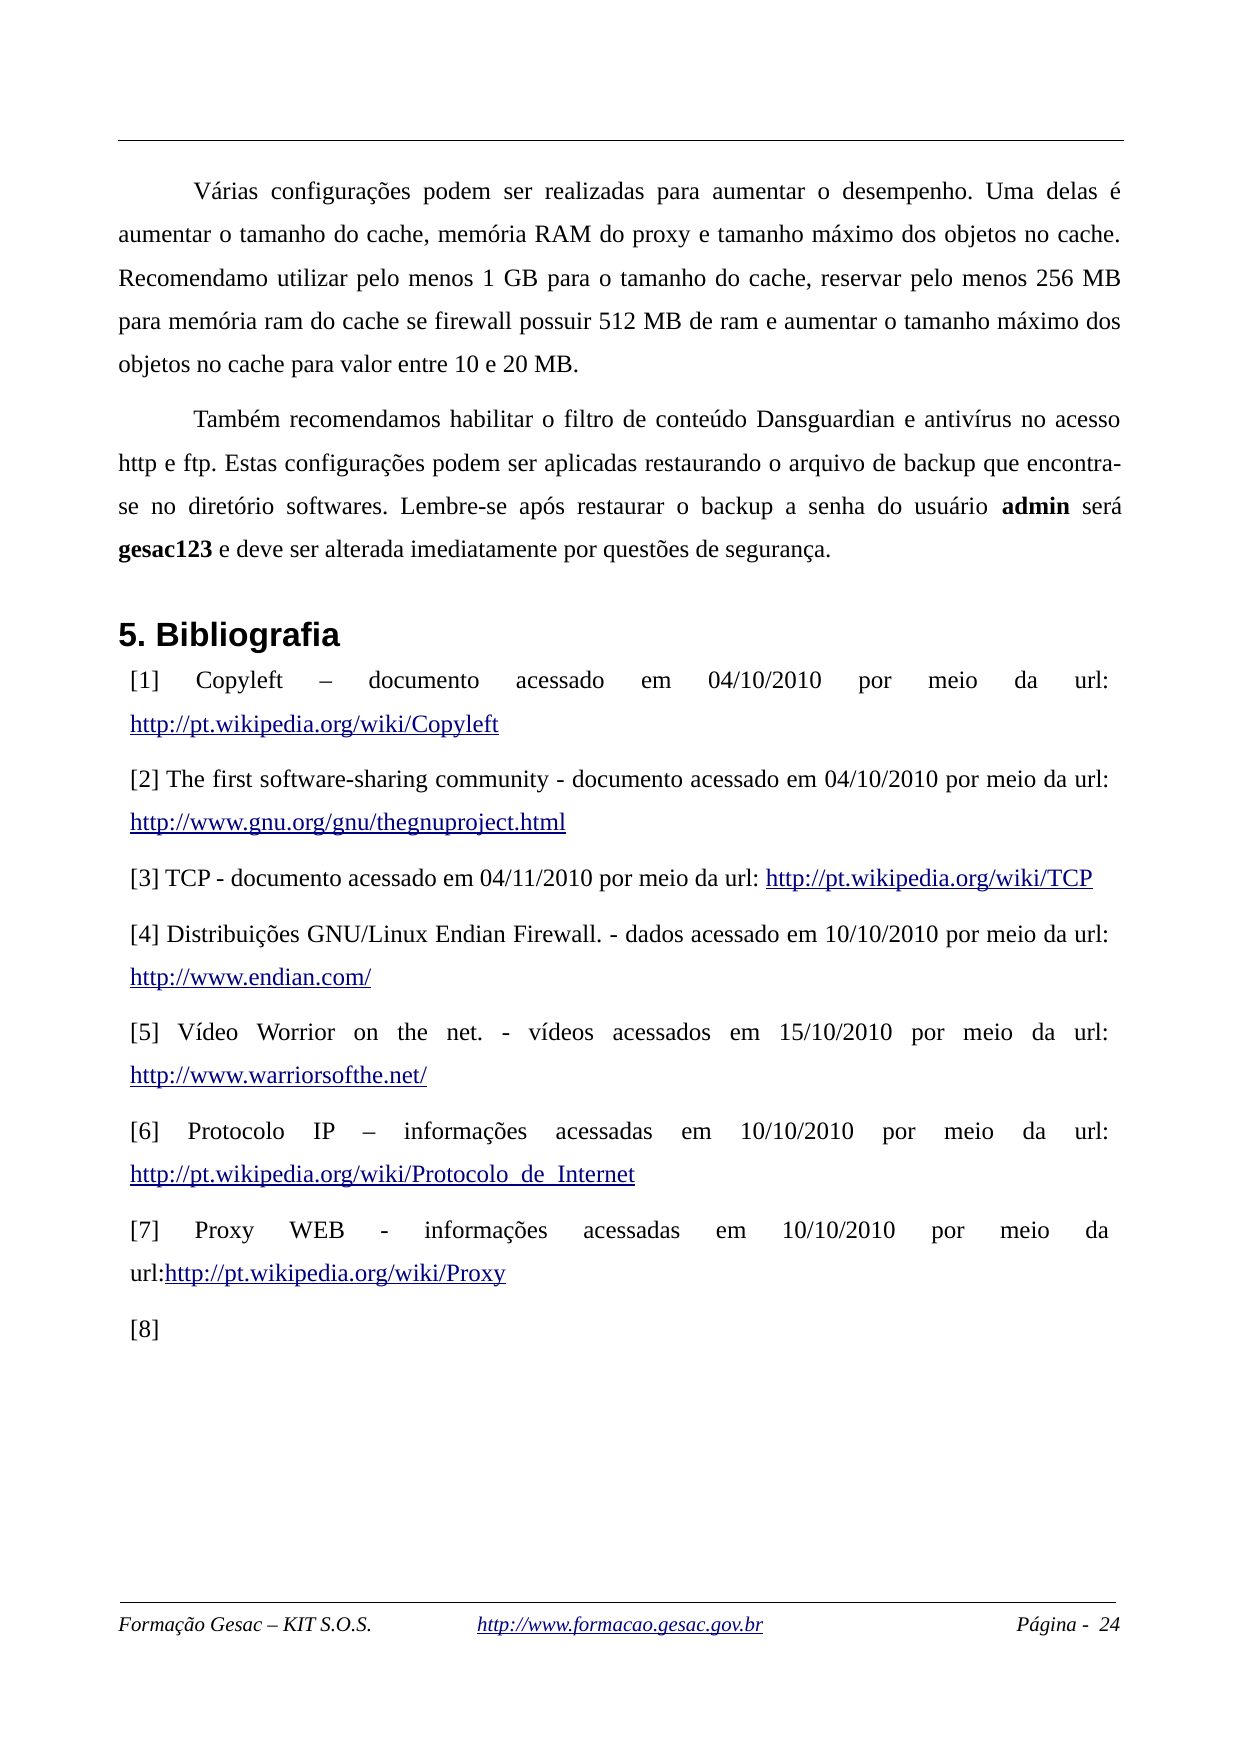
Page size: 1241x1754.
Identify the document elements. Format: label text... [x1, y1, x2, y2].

list [5] Vídeo Worrior on the net. - vídeos acessados em 15/10/2010 por meio da url: http://www.warriorsofthe.net/ [118, 1017, 1110, 1089]
list [3] TCP - documento acessado em 04/11/2010 por meio da url: http://pt.wikipedia.org/wiki/TCP [118, 863, 1110, 892]
list [6] Protocolo IP – informações acessadas em 10/10/2010 por meio da url: http://pt.wikipedia.org/wiki/Protocolo_de_Internet [118, 1116, 1110, 1188]
subtitle 5. Bibliografia [118, 614, 1122, 653]
text Também recomendamos habilitar o filtro de conteúdo Dansguardian e antivírus no acesso http e ftp. Estas configurações podem ser aplicadas restaurando o arquivo de backup que encontra-se no diretório softwares. Lembre-se após restaurar o backup a senha do usuário admin será gesac123 e deve ser alterada imediatamente por questões de segurança. [118, 404, 1122, 563]
list [7] Proxy WEB - informações acessadas em 10/10/2010 por meio da url:http://pt.wikipedia.org/wiki/Proxy [118, 1215, 1110, 1287]
list [1] Copyleft – documento acessado em 04/10/2010 por meio da url: http://pt.wikipedia.org/wiki/Copyleft [118, 666, 1110, 737]
list [4] Distribuições GNU/Linux Endian Firewall. - dados acessado em 10/10/2010 por meio da url: http://www.endian.com/ [118, 919, 1110, 991]
list [2] The first software-sharing community - documento acessado em 04/10/2010 por meio da url: http://www.gnu.org/gnu/thegnuproject.html [118, 764, 1110, 836]
text Várias configurações podem ser realizadas para aumentar o desempenho. Uma delas é aumentar o tamanho do cache, memória RAM do proxy e tamanho máximo dos objetos no cache. Recomendamo utilizar pelo menos 1 GB para o tamanho do cache, reservar pelo menos 256 MB para memória ram do cache se firewall possuir 512 MB de ram e aumentar o tamanho máximo dos objetos no cache para valor entre 10 e 20 MB. [118, 176, 1122, 378]
list [8] [118, 1314, 1110, 1342]
